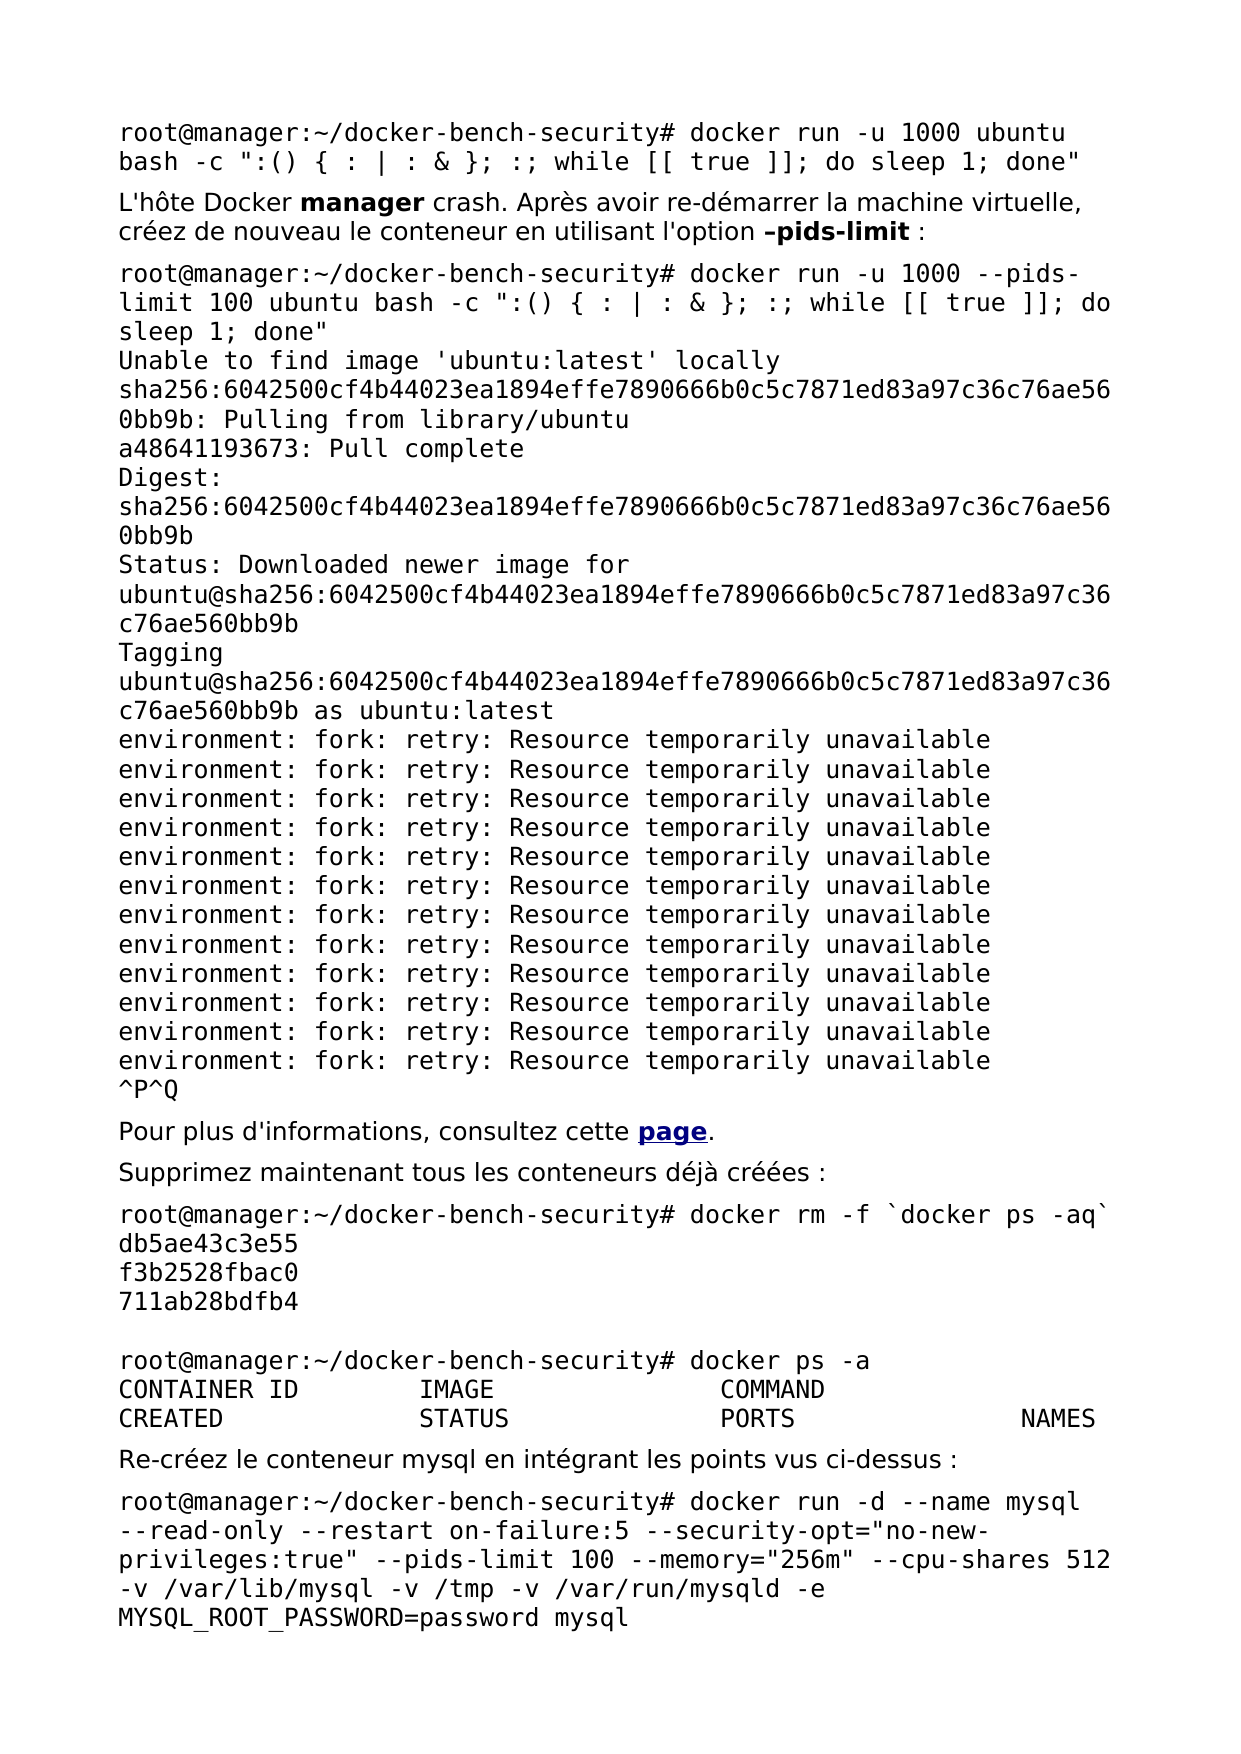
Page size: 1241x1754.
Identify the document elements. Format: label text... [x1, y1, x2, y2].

text root@manager:~/docker-bench-security# docker run -d --name mysql --read-only --restart on-failure:5 --security-opt="no-new-privileges:true" --pids-limit 100 --memory="256m" --cpu-shares 512 -v /var/lib/mysql -v /tmp -v /var/run/mysqld -e MYSQL_ROOT_PASSWORD=password mysql [118, 1487, 1122, 1633]
text Re-créez le conteneur mysql en intégrant les points vus ci-dessus : [118, 1445, 1122, 1474]
text Pour plus d'informations, consultez cette page. [118, 1117, 1122, 1146]
text Supprimez maintenant tous les conteneurs déjà créées : [118, 1158, 1122, 1187]
text root@manager:~/docker-bench-security# docker run -u 1000 --pids-limit 100 ubuntu bash -c ":() { : | : & }; :; while [[ true ]]; do sleep 1; done" Unable to find image 'ubuntu:latest' locally sha256:6042500cf4b44023ea1894effe7890666b0c5c7871ed83a97c36c76ae560bb9b: Pulling from library/ubuntu a48641193673: Pull complete Digest: sha256:6042500cf4b44023ea1894effe7890666b0c5c7871ed83a97c36c76ae560bb9b Status: Downloaded newer image for ubuntu@sha256:6042500cf4b44023ea1894effe7890666b0c5c7871ed83a97c36c76ae560bb9b Tagging ubuntu@sha256:6042500cf4b44023ea1894effe7890666b0c5c7871ed83a97c36c76ae560bb9b as ubuntu:latest environment: fork: retry: Resource temporarily unavailable environment: fork: retry: Resource temporarily unavailable environment: fork: retry: Resource temporarily unavailable environment: fork: retry: Resource temporarily unavailable environment: fork: retry: Resource temporarily unavailable environment: fork: retry: Resource temporarily unavailable environment: fork: retry: Resource temporarily unavailable environment: fork: retry: Resource temporarily unavailable environment: fork: retry: Resource temporarily unavailable environment: fork: retry: Resource temporarily unavailable environment: fork: retry: Resource temporarily unavailable environment: fork: retry: Resource temporarily unavailable ^P^Q [118, 259, 1122, 1105]
text root@manager:~/docker-bench-security# docker run -u 1000 ubuntu bash -c ":() { : | : & }; :; while [[ true ]]; do sleep 1; done" [118, 118, 1122, 176]
text root@manager:~/docker-bench-security# docker rm -f `docker ps -aq` db5ae43c3e55 f3b2528fbac0 711ab28bdfb4 root@manager:~/docker-bench-security# docker ps -a CONTAINER ID IMAGE COMMAND CREATED STATUS PORTS NAMES [118, 1200, 1122, 1433]
text L'hôte Docker manager crash. Après avoir re-démarrer la machine virtuelle, créez de nouveau le conteneur en utilisant l'option –pids-limit : [118, 188, 1122, 247]
